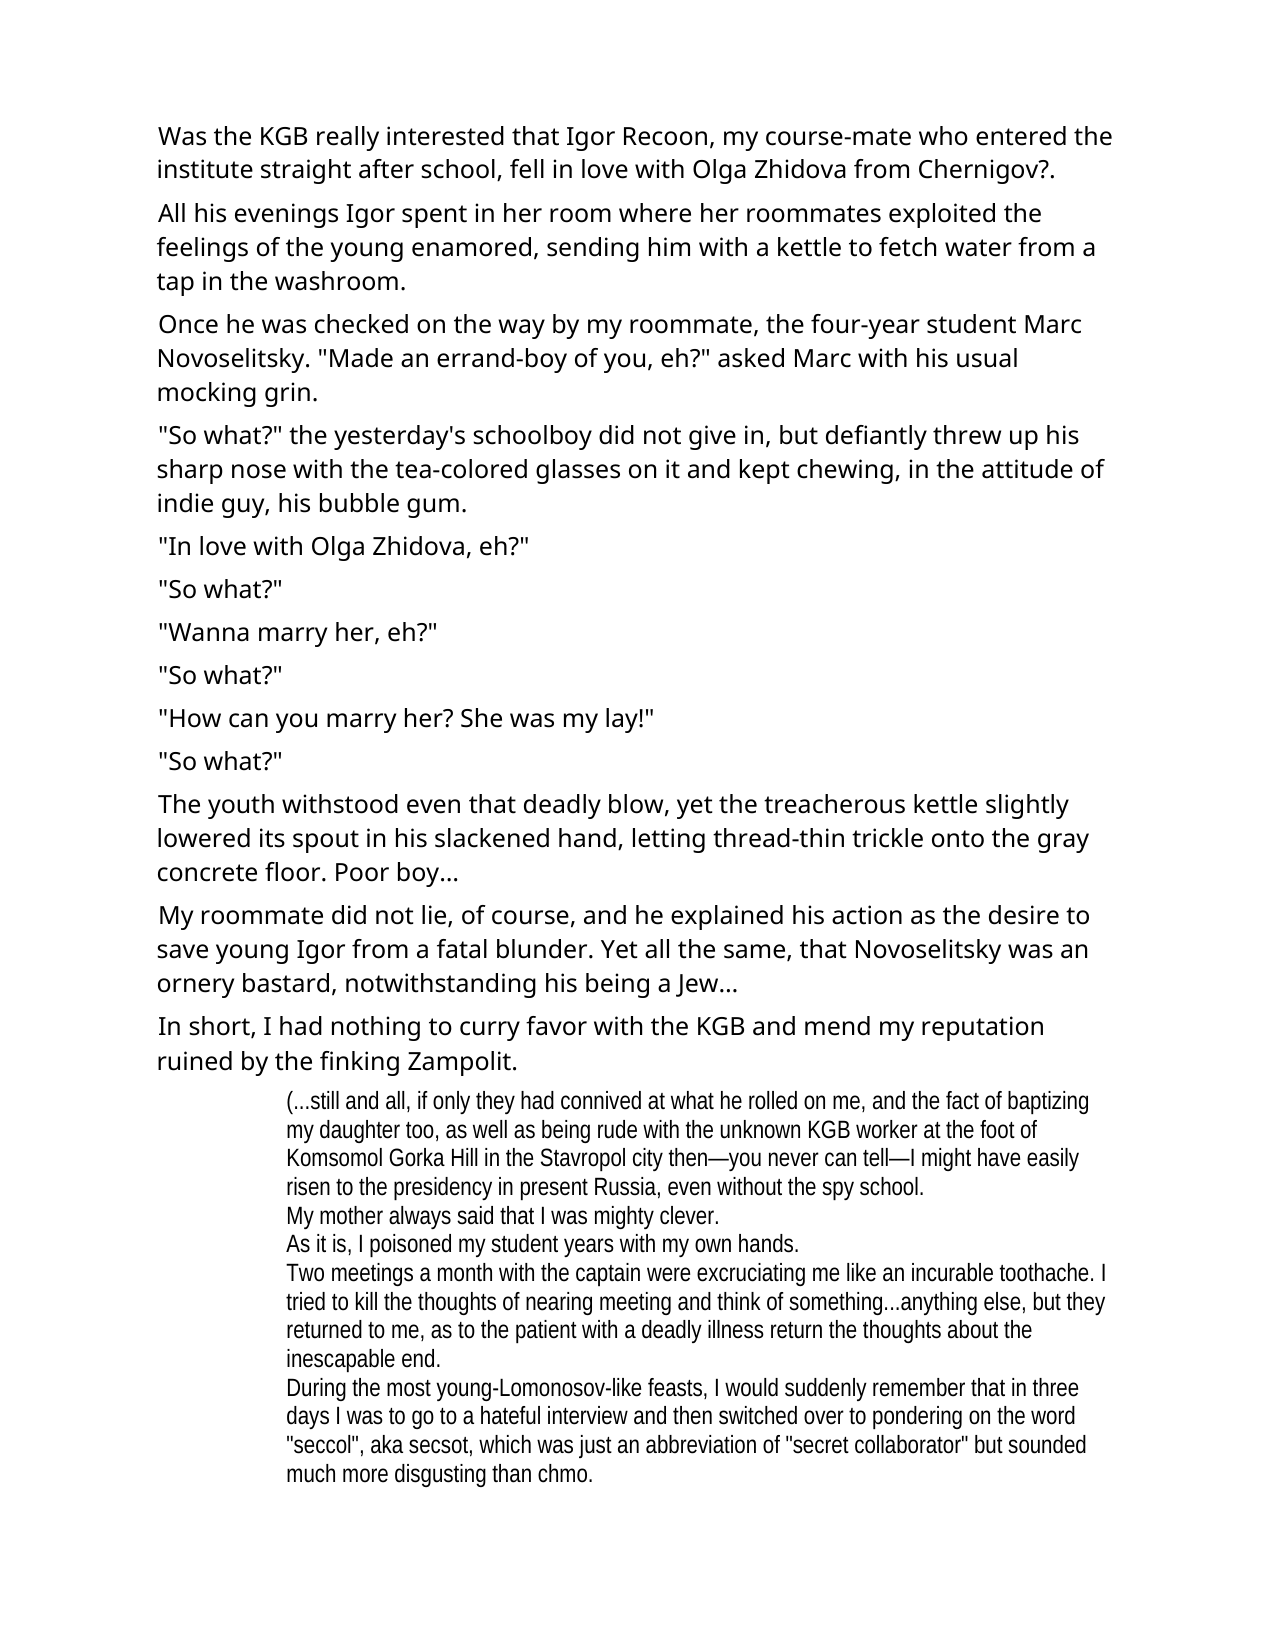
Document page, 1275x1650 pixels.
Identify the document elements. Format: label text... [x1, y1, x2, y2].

text In short, I had nothing to curry favor with the KGB and mend my reputation ruined by the finking Zampolit. [156, 1009, 1118, 1077]
text Was the KGB really interested that Igor Recoon, my course-mate who entered the institute straight after school, fell in love with Olga Zhidova from Chernigov?. [156, 118, 1118, 186]
list As it is, I poisoned my student years with my own hands. [286, 1229, 1118, 1258]
text "So what?" the yesterday's schoolboy did not give in, but defiantly threw up his sharp nose with the tea-colored glasses on it and kept chewing, in the attitude of indie guy, his bubble gum. [156, 417, 1118, 520]
text All his evenings Igor spent in her room where her roommates exploited the feelings of the young enamored, sending him with a kettle to fetch water from a tap in the washroom. [156, 195, 1118, 297]
text The youth withstood even that deadly blow, yet the treacherous kettle slightly lowered its spout in his slackened hand, letting thread-thin trickle onto the gray concrete floor. Poor boy… [156, 787, 1118, 889]
list Two meetings a month with the captain were excruciating me like an incurable toothache. I tried to kill the thoughts of nearing meeting and think of something...anything else, but they returned to me, as to the patient with a deadly illness return the thoughts about the inescapable end. [286, 1258, 1118, 1373]
text "Wanna marry her, eh?" [156, 615, 1118, 649]
text Once he was checked on the way by my roommate, the four-year student Marc Novoselitsky. "Made an errand-boy of you, eh?" asked Marc with his usual mocking grin. [156, 306, 1118, 408]
list My mother always said that I was mighty clever. [286, 1201, 1118, 1229]
text "So what?" [156, 744, 1118, 778]
list (...still and all, if only they had connived at what he rolled on me, and the fact of baptizing my daughter too, as well as being rude with the unknown KGB worker at the foot of Komsomol Gorka Hill in the Stavropol city then—you never can tell—I might have easily risen to the presidency in present Russia, even without the spy school. [286, 1086, 1118, 1201]
text "So what?" [156, 658, 1118, 692]
text "In love with Olga Zhidova, eh?" [156, 529, 1118, 563]
text "How can you marry her? She was my lay!" [156, 701, 1118, 735]
text My roommate did not lie, of course, and he explained his action as the desire to save young Igor from a fatal blunder. Yet all the same, that Novoselitsky was an ornery bastard, notwithstanding his being a Jew… [156, 898, 1118, 1000]
text "So what?" [156, 572, 1118, 606]
list During the most young-Lomonosov-like feasts, I would suddenly remember that in three days I was to go to a hateful interview and then switched over to pondering on the word "seccol", aka secsot, which was just an abbreviation of "secret collaborator" but sounded much more disgusting than chmo. [286, 1373, 1118, 1487]
